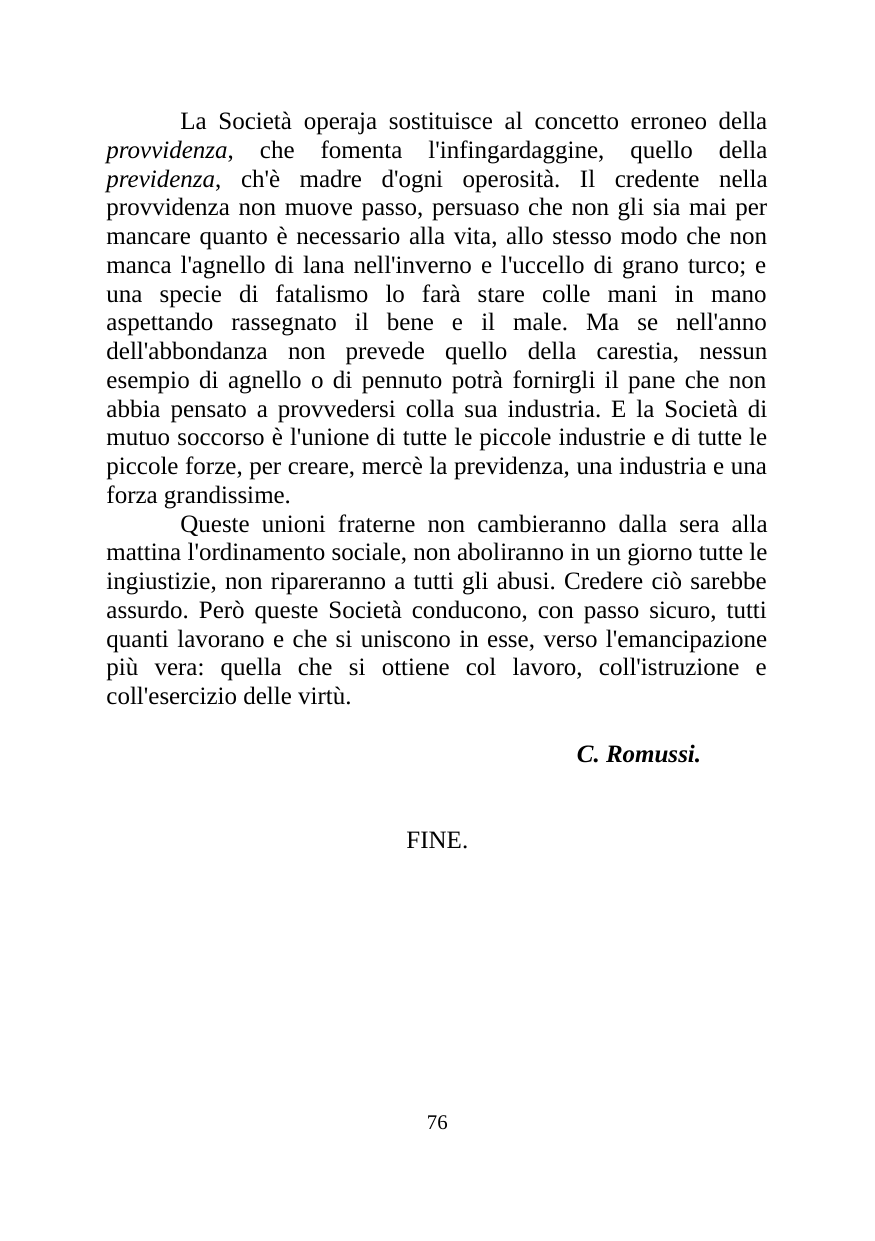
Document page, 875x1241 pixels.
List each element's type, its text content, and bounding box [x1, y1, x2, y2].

text La Società operaja sostituisce al concetto erroneo della provvidenza, che fomenta l'infingardaggine, quello della previdenza, ch'è madre d'ogni operosità. Il credente nella provvidenza non muove passo, persuaso che non gli sia mai per mancare quanto è necessario alla vita, allo stesso modo che non manca l'agnello di lana nell'inverno e l'uccello di grano turco; e una specie di fatalismo lo farà stare colle mani in mano aspettando rassegnato il bene e il male. Ma se nell'anno dell'abbondanza non prevede quello della carestia, nessun esempio di agnello o di pennuto potrà fornirgli il pane che non abbia pensato a provvedersi colla sua industria. E la Società di mutuo soccorso è l'unione di tutte le piccole industrie e di tutte le piccole forze, per creare, mercè la previdenza, una industria e una forza grandissime. [106, 106, 768, 509]
text FINE. [106, 825, 768, 854]
text Queste unioni fraterne non cambieranno dalla sera alla mattina l'ordinamento sociale, non aboliranno in un giorno tutte le ingiustizie, non ripareranno a tutti gli abusi. Credere ciò sarebbe assurdo. Però queste Società conducono, con passo sicuro, tutti quanti lavorano e che si uniscono in esse, verso l'emancipazione più vera: quella che si ottiene col lavoro, coll'istruzione e coll'esercizio delle virtù. [106, 509, 768, 710]
text C. Romussi. [577, 739, 768, 767]
